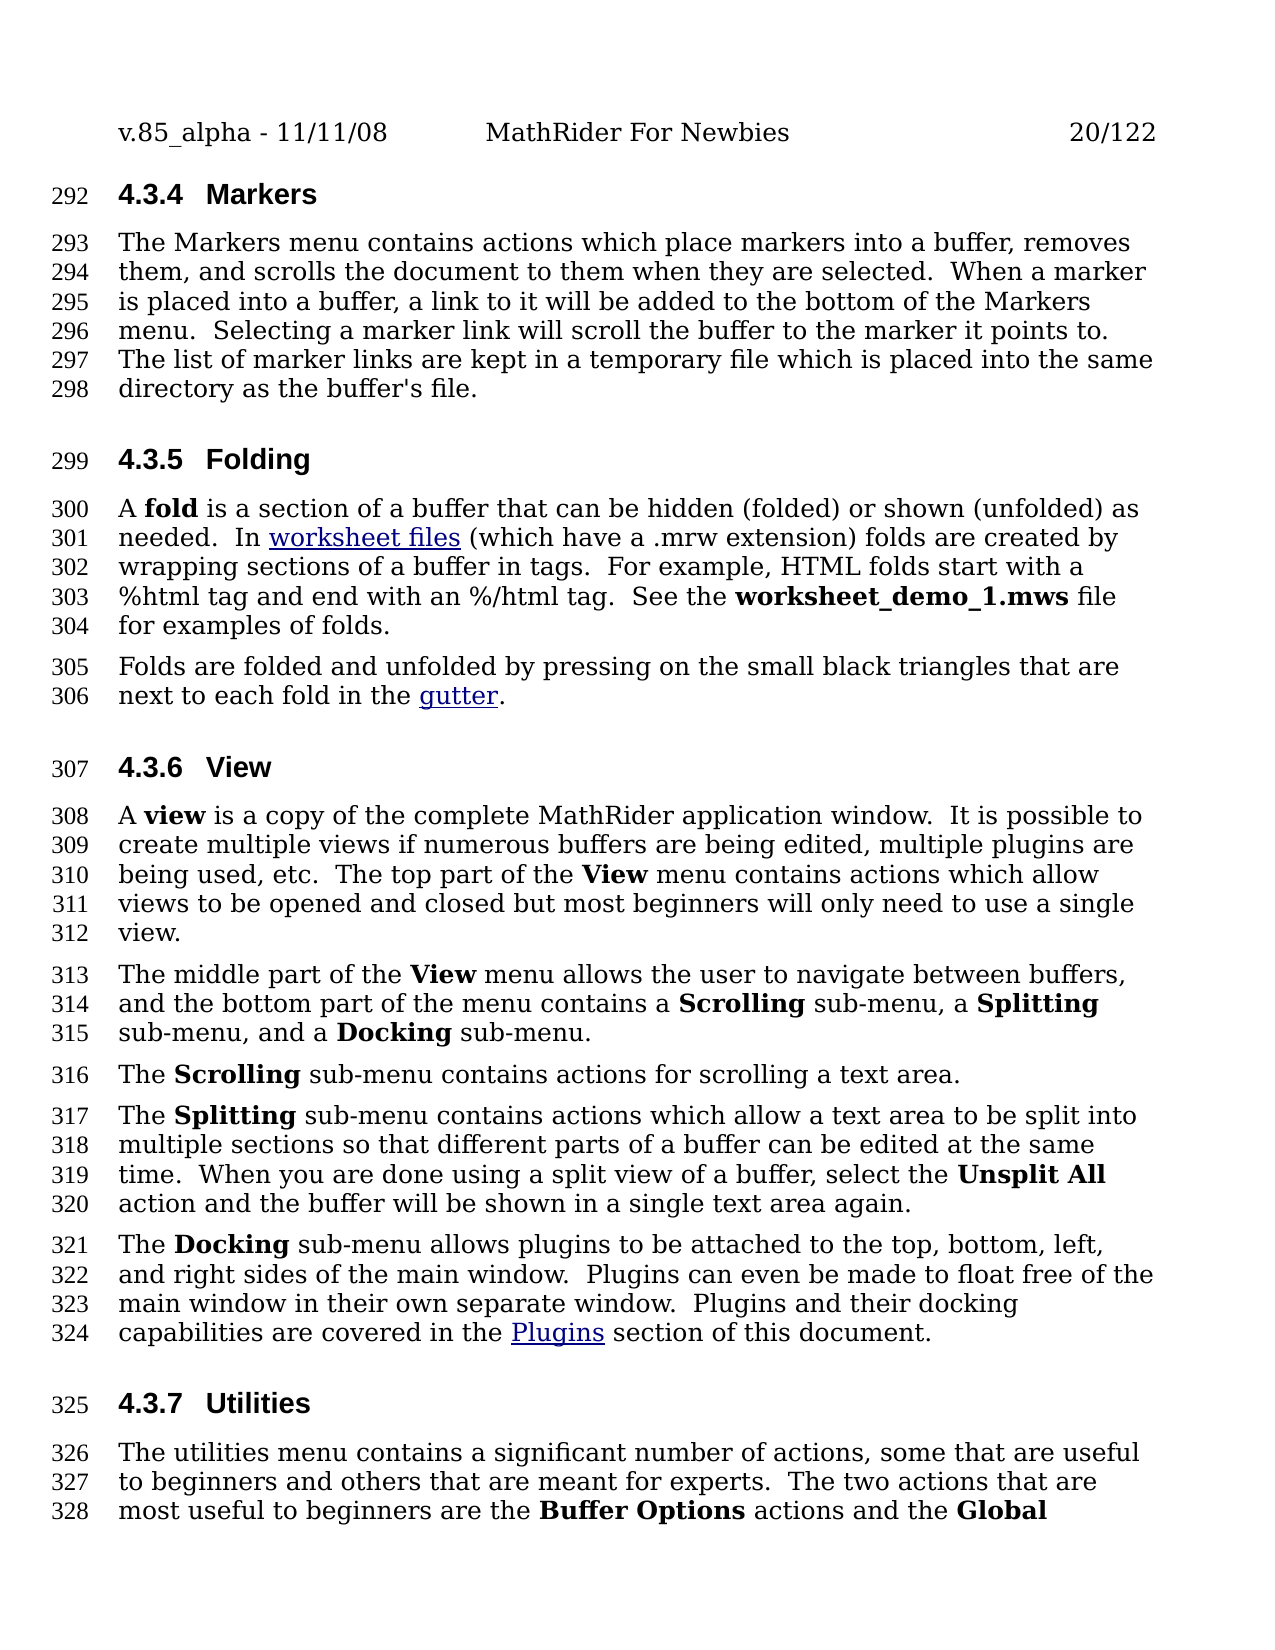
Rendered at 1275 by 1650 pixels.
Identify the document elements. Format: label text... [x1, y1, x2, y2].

text The Docking sub-menu allows plugins to be attached to the top, bottom, left, and right sides of the main window. Plugins can even be made to float free of the main window in their own separate window. Plugins and their docking capabilities are covered in the Plugins section of this document. [118, 1230, 1157, 1347]
subtitle Markers [118, 177, 1157, 210]
subtitle Utilities [118, 1386, 1157, 1420]
subtitle View [118, 750, 1157, 783]
text Folds are folded and unfolded by pressing on the small black triangles that are next to each fold in the gutter. [118, 652, 1157, 711]
subtitle Folding [118, 442, 1157, 476]
text The Scrolling sub-menu contains actions for scrolling a text area. [118, 1060, 1157, 1089]
text A fold is a section of a buffer that can be hidden (folded) or shown (unfolded) as needed. In worksheet files (which have a .mrw extension) folds are created by wrapping sections of a buffer in tags. For example, HTML folds start with a %html tag and end with an %/html tag. See the worksheet_demo_1.mws file for examples of folds. [118, 494, 1157, 640]
text The Markers menu contains actions which place markers into a buffer, removes them, and scrolls the document to them when they are selected. When a marker is placed into a buffer, a link to it will be added to the bottom of the Markers menu. Selecting a marker link will scroll the buffer to the marker it points to. The list of marker links are kept in a temporary file which is placed into the same directory as the buffer's file. [118, 228, 1157, 403]
text The Splitting sub-menu contains actions which allow a text area to be split into multiple sections so that different parts of a buffer can be edited at the same time. When you are done using a split view of a buffer, select the Unsplit All action and the buffer will be shown in a single text area again. [118, 1101, 1157, 1218]
text The middle part of the View menu allows the user to navigate between buffers, and the bottom part of the menu contains a Scrolling sub-menu, a Splitting sub-menu, and a Docking sub-menu. [118, 959, 1157, 1048]
text A view is a copy of the complete MathRider application window. It is possible to create multiple views if numerous buffers are being edited, multiple plugins are being used, etc. The top part of the View menu contains actions which allow views to be opened and closed but most beginners will only need to use a single view. [118, 801, 1157, 947]
text The utilities menu contains a significant number of actions, some that are useful to beginners and others that are meant for experts. The two actions that are most useful to beginners are the Buffer Options actions and the Global [118, 1438, 1157, 1526]
